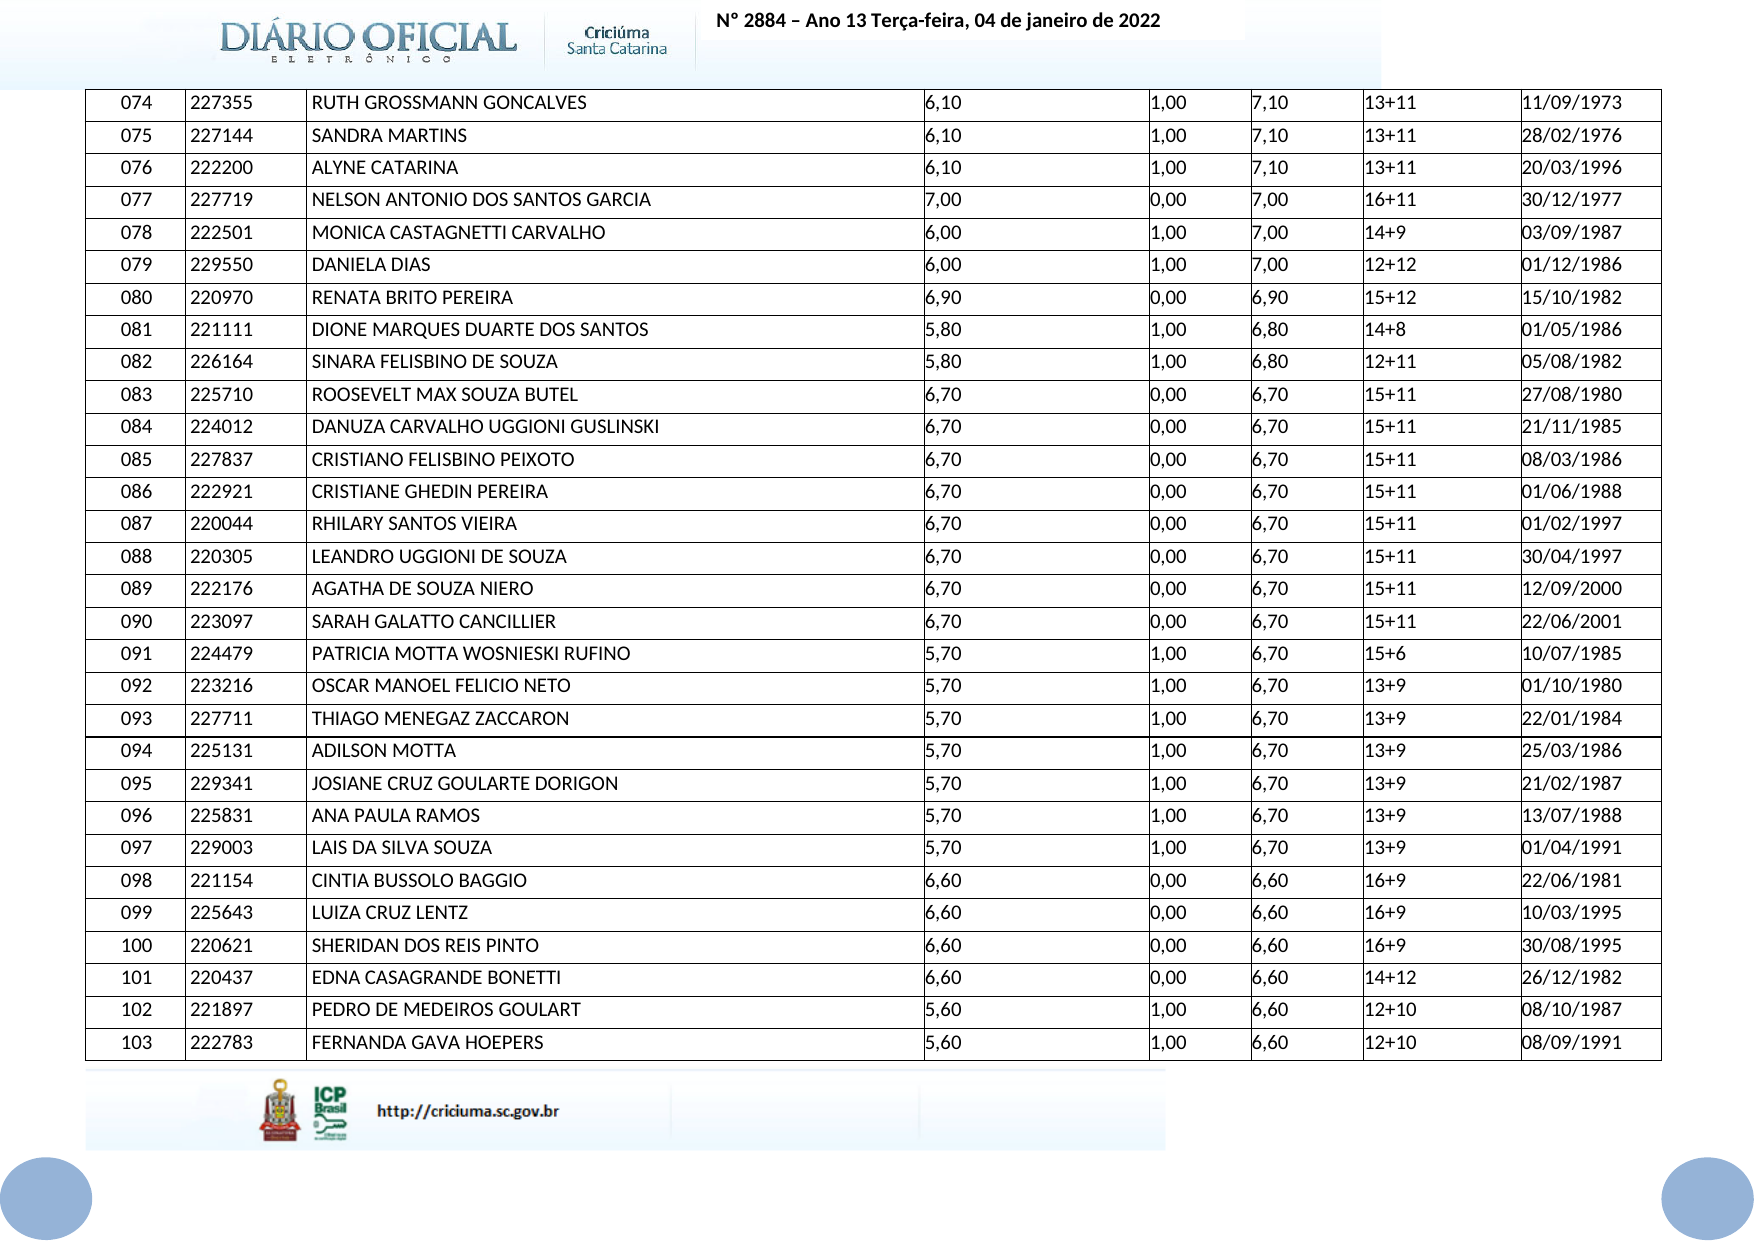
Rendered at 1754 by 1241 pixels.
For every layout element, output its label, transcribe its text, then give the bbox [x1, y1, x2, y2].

table_cell 6,70 [1252, 770, 1363, 801]
table_cell 229550 [186, 251, 306, 283]
table_cell 6,60 [925, 964, 1149, 996]
table_cell PATRICIA MOTTA WOSNIESKI RUFINO [307, 640, 924, 672]
table_cell MONICA CASTAGNETTI CARVALHO [307, 219, 924, 250]
table_cell 223216 [186, 673, 306, 704]
table_cell 03/09/1987 [1522, 219, 1661, 250]
table_cell 078 [86, 219, 185, 250]
table_cell 5,60 [925, 1029, 1149, 1060]
table_cell 13+9 [1364, 802, 1521, 833]
table_cell 15+11 [1364, 478, 1521, 509]
table_cell 220044 [186, 511, 306, 542]
table_cell 093 [86, 705, 185, 736]
table_cell 0,00 [1150, 381, 1251, 412]
table_cell 6,70 [925, 446, 1149, 477]
table_cell 076 [86, 154, 185, 186]
table_cell 21/11/1985 [1522, 414, 1661, 445]
table_cell RHILARY SANTOS VIEIRA [307, 511, 924, 542]
table_cell LUIZA CRUZ LENTZ [307, 899, 924, 931]
table_cell 222783 [186, 1029, 306, 1060]
table_cell 08/10/1987 [1522, 997, 1661, 1028]
table_cell 13+9 [1364, 705, 1521, 736]
table_cell 30/12/1977 [1522, 187, 1661, 218]
table_cell FERNANDA GAVA HOEPERS [307, 1029, 924, 1060]
table_cell 6,60 [1252, 867, 1363, 898]
table_cell 225131 [186, 738, 306, 769]
table_cell 5,70 [925, 705, 1149, 736]
table_cell 12+10 [1364, 997, 1521, 1028]
table_cell 6,70 [1252, 414, 1363, 445]
table_cell 0,00 [1150, 511, 1251, 542]
table_cell 097 [86, 835, 185, 866]
table_cell 220437 [186, 964, 306, 996]
table_cell 14+8 [1364, 316, 1521, 348]
table_cell 1,00 [1150, 122, 1251, 153]
table_cell 103 [86, 1029, 185, 1060]
table_cell 6,70 [925, 478, 1149, 509]
table_cell 221154 [186, 867, 306, 898]
table_cell 099 [86, 899, 185, 931]
table_cell 13+11 [1364, 122, 1521, 153]
table_cell ALYNE CATARINA [307, 154, 924, 186]
table_cell 0,00 [1150, 899, 1251, 931]
table_cell NELSON ANTONIO DOS SANTOS GARCIA [307, 187, 924, 218]
table_cell SARAH GALATTO CANCILLIER [307, 608, 924, 639]
table_cell SINARA FELISBINO DE SOUZA [307, 349, 924, 380]
table_cell 13+9 [1364, 770, 1521, 801]
table_cell 1,00 [1150, 997, 1251, 1028]
table_cell 5,80 [925, 316, 1149, 348]
table_cell 6,10 [925, 122, 1149, 153]
table_cell 0,00 [1150, 932, 1251, 963]
table_cell 6,90 [925, 284, 1149, 315]
table_cell 5,70 [925, 770, 1149, 801]
table_cell 15+11 [1364, 414, 1521, 445]
table_cell 16+9 [1364, 899, 1521, 931]
table_cell 1,00 [1150, 802, 1251, 833]
table_cell 6,60 [1252, 997, 1363, 1028]
table_cell 0,00 [1150, 284, 1251, 315]
table_cell 13+11 [1364, 154, 1521, 186]
table_cell 6,00 [925, 219, 1149, 250]
table_cell 225831 [186, 802, 306, 833]
table_cell 7,00 [1252, 251, 1363, 283]
table_cell 28/02/1976 [1522, 122, 1661, 153]
table_cell 081 [86, 316, 185, 348]
table_cell 224479 [186, 640, 306, 672]
table_cell 0,00 [1150, 446, 1251, 477]
table_cell 20/03/1996 [1522, 154, 1661, 186]
table_cell 16+9 [1364, 867, 1521, 898]
table_cell 224012 [186, 414, 306, 445]
table_cell 6,80 [1252, 316, 1363, 348]
table_cell DANIELA DIAS [307, 251, 924, 283]
table_cell 01/12/1986 [1522, 251, 1661, 283]
table_cell 0,00 [1150, 964, 1251, 996]
table_cell 227837 [186, 446, 306, 477]
table_cell 6,60 [1252, 964, 1363, 996]
table_cell 1,00 [1150, 770, 1251, 801]
table_cell LAIS DA SILVA SOUZA [307, 835, 924, 866]
table_cell ROOSEVELT MAX SOUZA BUTEL [307, 381, 924, 412]
table_cell 6,70 [1252, 478, 1363, 509]
table_cell 0,00 [1150, 867, 1251, 898]
table_cell 075 [86, 122, 185, 153]
table_cell 074 [86, 90, 185, 121]
table_cell CRISTIANE GHEDIN PEREIRA [307, 478, 924, 509]
table_cell 091 [86, 640, 185, 672]
table_cell ADILSON MOTTA [307, 738, 924, 769]
table_cell 15+11 [1364, 608, 1521, 639]
table_cell 1,00 [1150, 640, 1251, 672]
table_cell 7,10 [1252, 154, 1363, 186]
table_cell 086 [86, 478, 185, 509]
table_cell 6,70 [925, 575, 1149, 607]
table_cell 226164 [186, 349, 306, 380]
table_cell 15+11 [1364, 511, 1521, 542]
table_cell 6,60 [925, 932, 1149, 963]
table_cell RUTH GROSSMANN GONCALVES [307, 90, 924, 121]
table_cell 092 [86, 673, 185, 704]
table_cell 1,00 [1150, 673, 1251, 704]
table_cell 12/09/2000 [1522, 575, 1661, 607]
table_cell 14+9 [1364, 219, 1521, 250]
table_cell 6,60 [1252, 932, 1363, 963]
table_cell 6,70 [1252, 835, 1363, 866]
table_cell 15+11 [1364, 543, 1521, 574]
table_cell 227144 [186, 122, 306, 153]
table_cell 6,70 [1252, 738, 1363, 769]
table_cell 15/10/1982 [1522, 284, 1661, 315]
table_cell 6,70 [1252, 705, 1363, 736]
table_cell 6,60 [1252, 899, 1363, 931]
table_cell 22/06/1981 [1522, 867, 1661, 898]
table_cell 01/05/1986 [1522, 316, 1661, 348]
table_cell 01/06/1988 [1522, 478, 1661, 509]
table_cell 5,70 [925, 802, 1149, 833]
table_cell 12+12 [1364, 251, 1521, 283]
table_cell 27/08/1980 [1522, 381, 1661, 412]
table_cell 22/06/2001 [1522, 608, 1661, 639]
table_cell 0,00 [1150, 478, 1251, 509]
table_cell 1,00 [1150, 738, 1251, 769]
table_cell 222200 [186, 154, 306, 186]
table_cell 10/07/1985 [1522, 640, 1661, 672]
table_cell 08/09/1991 [1522, 1029, 1661, 1060]
table_cell 083 [86, 381, 185, 412]
table_cell 5,60 [925, 997, 1149, 1028]
table_cell 220305 [186, 543, 306, 574]
table_cell 1,00 [1150, 90, 1251, 121]
table_cell 6,70 [925, 543, 1149, 574]
table_cell 221111 [186, 316, 306, 348]
table_cell 227355 [186, 90, 306, 121]
table_cell SANDRA MARTINS [307, 122, 924, 153]
table_cell 30/08/1995 [1522, 932, 1661, 963]
table_cell 1,00 [1150, 251, 1251, 283]
table_cell 13+9 [1364, 673, 1521, 704]
table_cell 220621 [186, 932, 306, 963]
table_cell 222176 [186, 575, 306, 607]
table_cell 16+9 [1364, 932, 1521, 963]
table_cell 5,70 [925, 738, 1149, 769]
table_cell 098 [86, 867, 185, 898]
table_cell 16+11 [1364, 187, 1521, 218]
table_cell 1,00 [1150, 705, 1251, 736]
table_cell 7,00 [1252, 219, 1363, 250]
table_cell 088 [86, 543, 185, 574]
table_cell 6,70 [1252, 802, 1363, 833]
table_cell 1,00 [1150, 349, 1251, 380]
table_cell 7,10 [1252, 90, 1363, 121]
table_cell CRISTIANO FELISBINO PEIXOTO [307, 446, 924, 477]
table_cell DIONE MARQUES DUARTE DOS SANTOS [307, 316, 924, 348]
table_cell 5,70 [925, 835, 1149, 866]
table_cell 0,00 [1150, 608, 1251, 639]
table_cell 080 [86, 284, 185, 315]
table_cell 6,80 [1252, 349, 1363, 380]
table_cell 6,70 [1252, 640, 1363, 672]
table_cell 0,00 [1150, 543, 1251, 574]
table_cell 6,70 [1252, 446, 1363, 477]
table_cell 6,70 [925, 414, 1149, 445]
table_cell 01/04/1991 [1522, 835, 1661, 866]
table_cell 0,00 [1150, 575, 1251, 607]
table_cell 15+11 [1364, 446, 1521, 477]
table_cell 15+12 [1364, 284, 1521, 315]
table_cell 6,60 [925, 867, 1149, 898]
table_cell 6,60 [1252, 1029, 1363, 1060]
table_cell 15+6 [1364, 640, 1521, 672]
table_cell CINTIA BUSSOLO BAGGIO [307, 867, 924, 898]
table_cell 6,70 [1252, 575, 1363, 607]
table_cell JOSIANE CRUZ GOULARTE DORIGON [307, 770, 924, 801]
table_cell 14+12 [1364, 964, 1521, 996]
table_cell 7,00 [1252, 187, 1363, 218]
table_cell ANA PAULA RAMOS [307, 802, 924, 833]
table_cell 6,70 [1252, 381, 1363, 412]
table_cell 10/03/1995 [1522, 899, 1661, 931]
table_cell PEDRO DE MEDEIROS GOULART [307, 997, 924, 1028]
table_cell 090 [86, 608, 185, 639]
table_cell 6,70 [1252, 511, 1363, 542]
table_cell 12+10 [1364, 1029, 1521, 1060]
table_cell DANUZA CARVALHO UGGIONI GUSLINSKI [307, 414, 924, 445]
table_cell 229341 [186, 770, 306, 801]
table_cell SHERIDAN DOS REIS PINTO [307, 932, 924, 963]
table_cell 102 [86, 997, 185, 1028]
table_cell 21/02/1987 [1522, 770, 1661, 801]
table_cell 221897 [186, 997, 306, 1028]
table_cell 25/03/1986 [1522, 738, 1661, 769]
table_cell 11/09/1973 [1522, 90, 1661, 121]
table_cell 079 [86, 251, 185, 283]
table_cell 13+9 [1364, 738, 1521, 769]
table_cell 220970 [186, 284, 306, 315]
table_cell 0,00 [1150, 187, 1251, 218]
table_cell 01/10/1980 [1522, 673, 1661, 704]
table_cell 223097 [186, 608, 306, 639]
table_cell 6,60 [925, 899, 1149, 931]
table_cell 084 [86, 414, 185, 445]
table_cell 7,00 [925, 187, 1149, 218]
table_cell 227711 [186, 705, 306, 736]
table_cell 01/02/1997 [1522, 511, 1661, 542]
table_cell 1,00 [1150, 1029, 1251, 1060]
table_cell 6,00 [925, 251, 1149, 283]
table_cell AGATHA DE SOUZA NIERO [307, 575, 924, 607]
table_cell 5,70 [925, 640, 1149, 672]
table_cell RENATA BRITO PEREIRA [307, 284, 924, 315]
table_cell 225643 [186, 899, 306, 931]
table_cell 6,70 [1252, 673, 1363, 704]
table_cell 229003 [186, 835, 306, 866]
table_cell 1,00 [1150, 835, 1251, 866]
table_cell 085 [86, 446, 185, 477]
table_cell 1,00 [1150, 316, 1251, 348]
table_cell 13+9 [1364, 835, 1521, 866]
table_cell 0,00 [1150, 414, 1251, 445]
table_cell 095 [86, 770, 185, 801]
table_cell EDNA CASAGRANDE BONETTI [307, 964, 924, 996]
table_cell 5,80 [925, 349, 1149, 380]
table_cell 1,00 [1150, 219, 1251, 250]
table_cell 15+11 [1364, 381, 1521, 412]
table_cell 6,70 [925, 381, 1149, 412]
table_cell 225710 [186, 381, 306, 412]
table_cell 13+11 [1364, 90, 1521, 121]
table_cell 087 [86, 511, 185, 542]
table_cell 12+11 [1364, 349, 1521, 380]
table_cell 6,10 [925, 90, 1149, 121]
table_cell 6,10 [925, 154, 1149, 186]
table_cell 089 [86, 575, 185, 607]
table_cell LEANDRO UGGIONI DE SOUZA [307, 543, 924, 574]
table_cell 22/01/1984 [1522, 705, 1661, 736]
table_cell 08/03/1986 [1522, 446, 1661, 477]
table_cell 05/08/1982 [1522, 349, 1661, 380]
table_cell 6,70 [925, 511, 1149, 542]
table_cell 26/12/1982 [1522, 964, 1661, 996]
table_cell 1,00 [1150, 154, 1251, 186]
table_cell 6,70 [1252, 543, 1363, 574]
table_cell 15+11 [1364, 575, 1521, 607]
table_cell 6,70 [925, 608, 1149, 639]
table_cell 082 [86, 349, 185, 380]
table_cell 6,70 [1252, 608, 1363, 639]
table_cell 13/07/1988 [1522, 802, 1661, 833]
table_cell 222921 [186, 478, 306, 509]
table_cell THIAGO MENEGAZ ZACCARON [307, 705, 924, 736]
table_cell 7,10 [1252, 122, 1363, 153]
table_cell OSCAR MANOEL FELICIO NETO [307, 673, 924, 704]
table_cell 077 [86, 187, 185, 218]
table_cell 094 [86, 738, 185, 769]
table_cell 100 [86, 932, 185, 963]
table_cell 30/04/1997 [1522, 543, 1661, 574]
table_cell 5,70 [925, 673, 1149, 704]
table_cell 227719 [186, 187, 306, 218]
table_cell 096 [86, 802, 185, 833]
table_cell 101 [86, 964, 185, 996]
table_cell 222501 [186, 219, 306, 250]
table_cell 6,90 [1252, 284, 1363, 315]
